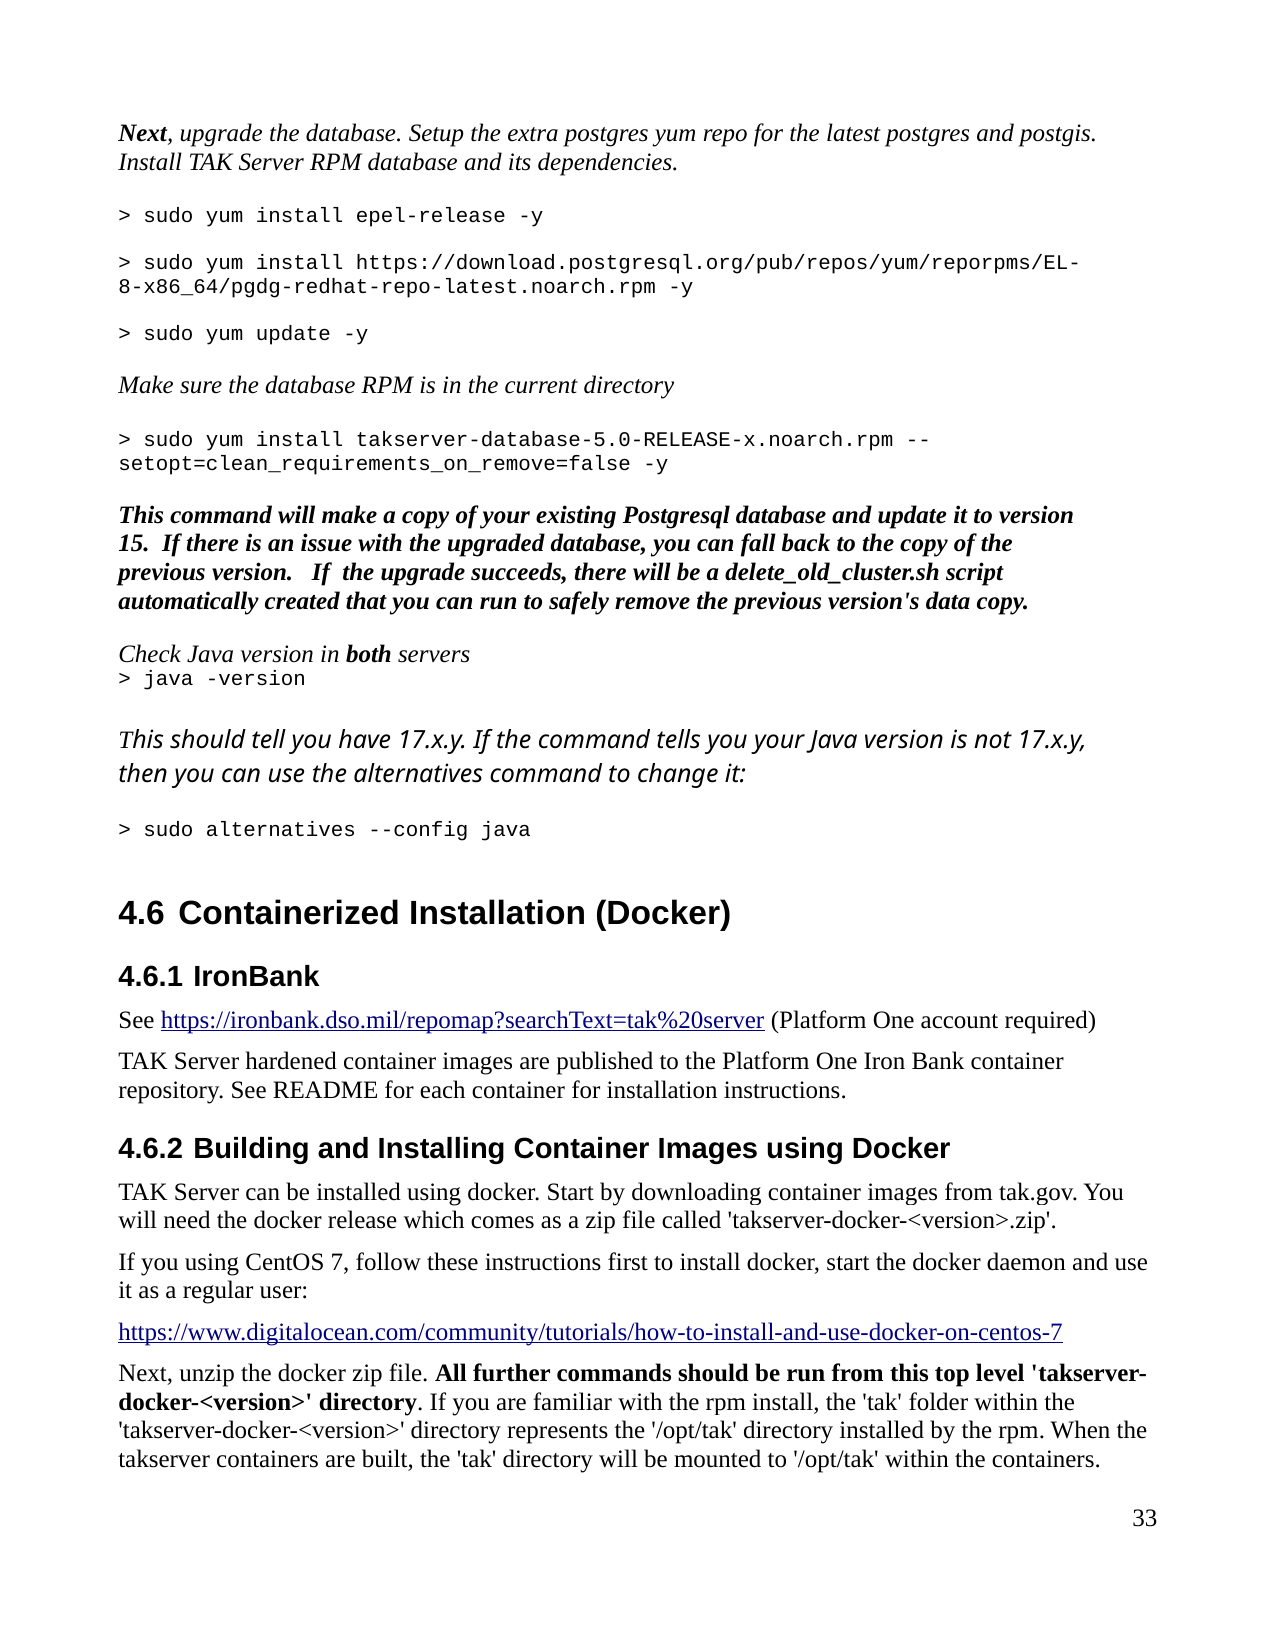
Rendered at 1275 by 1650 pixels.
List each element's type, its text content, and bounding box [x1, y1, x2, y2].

text TAK Server can be installed using docker. Start by downloading container images from tak.gov. You will need the docker release which comes as a zip file called 'takserver-docker-<version>.zip'. [118, 1177, 1157, 1234]
text If you using CentOS 7, follow these instructions first to install docker, start the docker daemon and use it as a regular user: [118, 1247, 1157, 1304]
text > java -version [118, 668, 1098, 692]
subtitle Building and Installing Container Images using Docker [118, 1131, 1157, 1164]
text > sudo yum install epel-release -y [118, 205, 1098, 229]
text Check Java version in both servers [118, 639, 1157, 668]
text > sudo yum install https://download.postgresql.org/pub/repos/yum/reporpms/EL-8-x86_64/pgdg-redhat-repo-latest.noarch.rpm -y [118, 252, 1098, 300]
text Make sure the database RPM is in the current directory [118, 371, 1098, 399]
subtitle Containerized Installation (Docker) [118, 893, 1157, 932]
text TAK Server hardened container images are published to the Platform One Iron Bank container repository. See README for each container for installation instructions. [118, 1046, 1157, 1103]
text This should tell you have 17.x.y. If the command tells you your Java version is not 17.x.y, then you can use the alternatives command to change it: [118, 721, 1098, 789]
text > sudo alternatives --config java [118, 819, 1098, 843]
text This command will make a copy of your existing Postgresql database and update it to version 15. If there is an issue with the upgraded database, you can fall back to the copy of the previous version. If the upgrade succeeds, there will be a delete_old_cluster.sh script automatically created that you can run to safely remove the previous version's data copy. [118, 500, 1098, 615]
text See https://ironbank.dso.mil/repomap?searchText=tak%20server (Platform One account required) [118, 1005, 1157, 1033]
text https://www.digitalocean.com/community/tutorials/how-to-install-and-use-docker-on-centos-7 [118, 1317, 1157, 1345]
subtitle IronBank [118, 959, 1157, 992]
text Next, unzip the docker zip file. All further commands should be run from this top level 'takserver-docker-<version>' directory. If you are familiar with the rpm install, the 'tak' folder within the 'takserver-docker-<version>' directory represents the '/opt/tak' directory installed by the rpm. When the takserver containers are built, the 'tak' directory will be mounted to '/opt/tak' within the containers. [118, 1358, 1157, 1473]
text > sudo yum update -y [118, 323, 1098, 347]
text > sudo yum install takserver-database-5.0-RELEASE-x.noarch.rpm --setopt=clean_requirements_on_remove=false -y [118, 429, 1098, 476]
text Next, upgrade the database. Setup the extra postgres yum repo for the latest postgres and postgis. Install TAK Server RPM database and its dependencies. [118, 118, 1098, 176]
